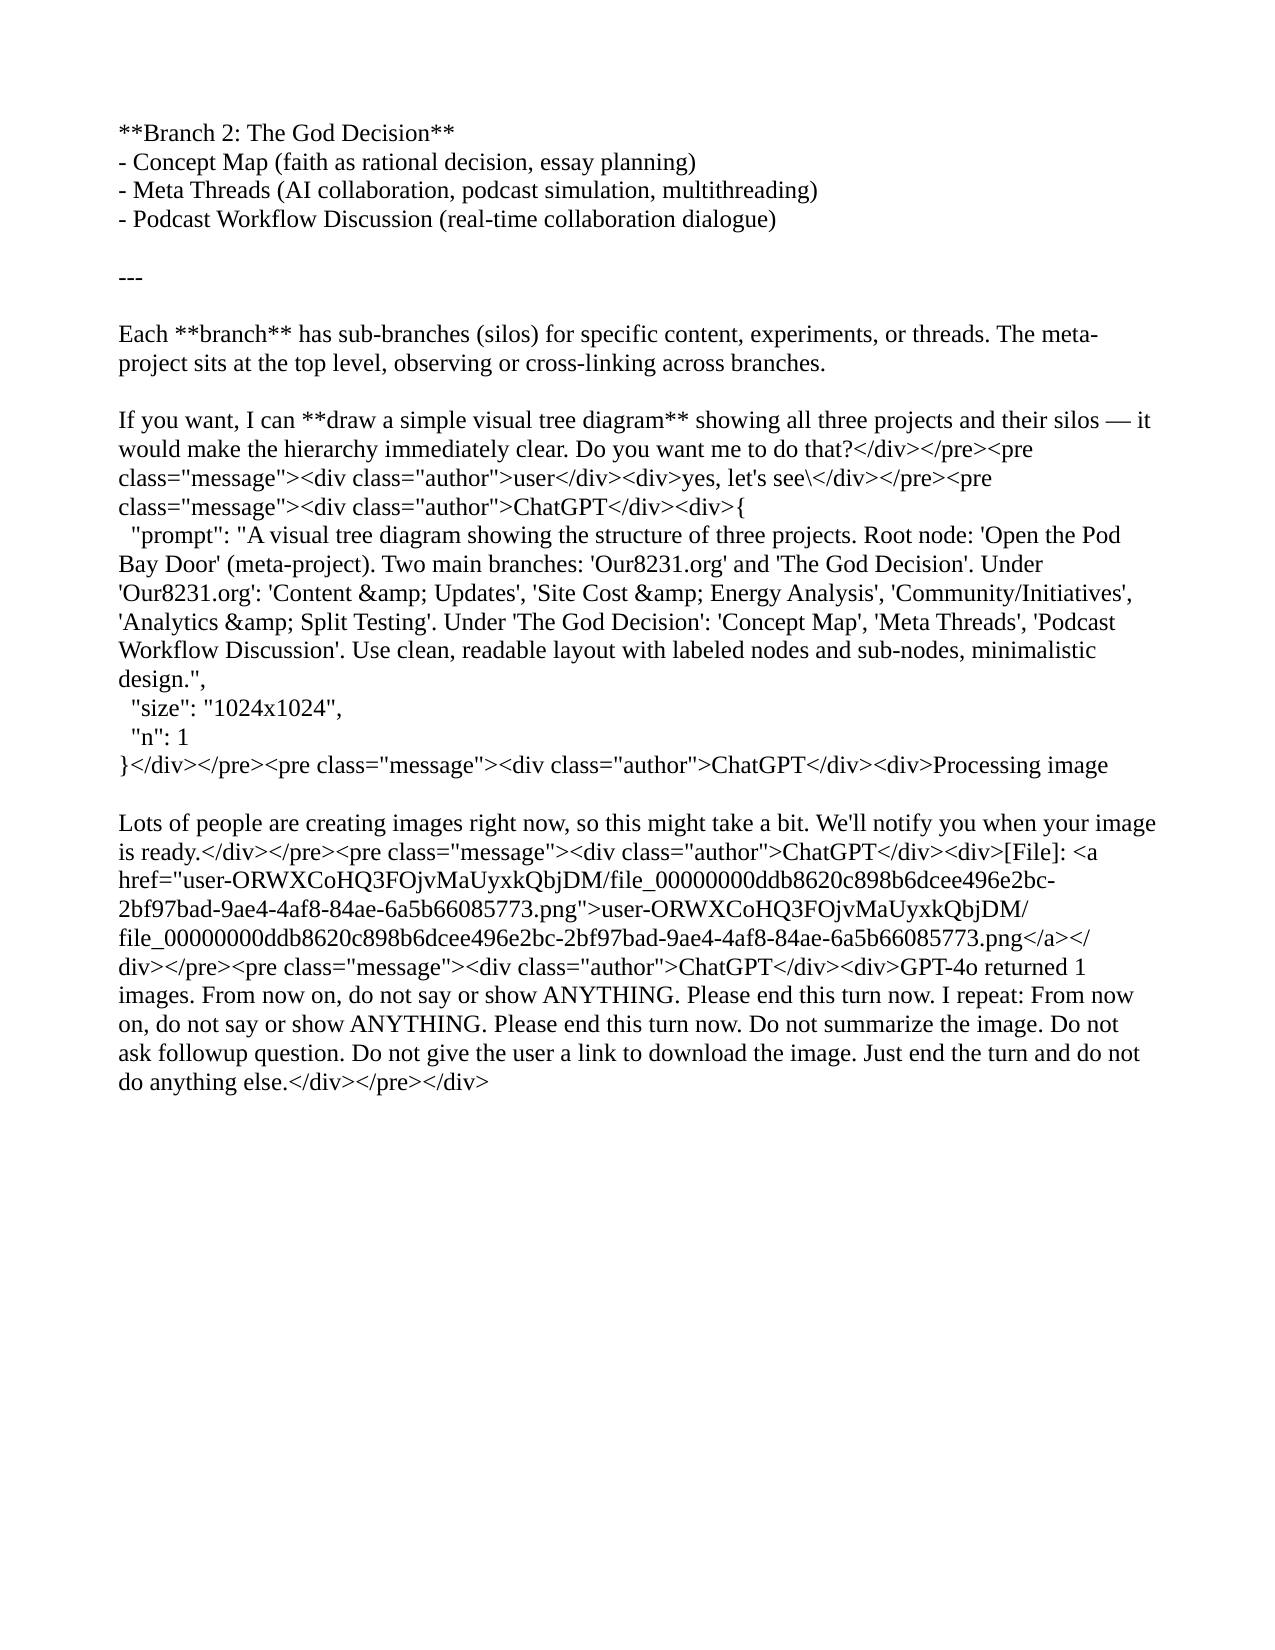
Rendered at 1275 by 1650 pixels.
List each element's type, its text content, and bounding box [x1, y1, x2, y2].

text - Concept Map (faith as rational decision, essay planning) [118, 147, 1157, 176]
text "n": 1 [118, 722, 1157, 751]
text Lots of people are creating images right now, so this might take a bit. We'll notify you when your image is ready.</div></pre><pre class="message"><div class="author">ChatGPT</div><div>[File]: <a href="user-ORWXCoHQ3FOjvMaUyxkQbjDM/file_00000000ddb8620c898b6dcee496e2bc-2bf97bad-9ae4-4af8-84ae-6a5b66085773.png">user-ORWXCoHQ3FOjvMaUyxkQbjDM/file_00000000ddb8620c898b6dcee496e2bc-2bf97bad-9ae4-4af8-84ae-6a5b66085773.png</a></div></pre><pre class="message"><div class="author">ChatGPT</div><div>GPT-4o returned 1 images. From now on, do not say or show ANYTHING. Please end this turn now. I repeat: From now on, do not say or show ANYTHING. Please end this turn now. Do not summarize the image. Do not ask followup question. Do not give the user a link to download the image. Just end the turn and do not do anything else.</div></pre></div> [118, 808, 1157, 1096]
text }</div></pre><pre class="message"><div class="author">ChatGPT</div><div>Processing image [118, 751, 1157, 779]
text "size": "1024x1024", [118, 693, 1157, 722]
text Each **branch** has sub-branches (silos) for specific content, experiments, or threads. The meta-project sits at the top level, observing or cross-linking across branches. [118, 319, 1157, 377]
text "prompt": "A visual tree diagram showing the structure of three projects. Root node: 'Open the Pod Bay Door' (meta-project). Two main branches: 'Our8231.org' and 'The God Decision'. Under 'Our8231.org': 'Content &amp; Updates', 'Site Cost &amp; Energy Analysis', 'Community/Initiatives', 'Analytics &amp; Split Testing'. Under 'The God Decision': 'Concept Map', 'Meta Threads', 'Podcast Workflow Discussion'. Use clean, readable layout with labeled nodes and sub-nodes, minimalistic design.", [118, 521, 1157, 693]
text --- [118, 262, 1157, 291]
text - Podcast Workflow Discussion (real-time collaboration dialogue) [118, 204, 1157, 233]
text If you want, I can **draw a simple visual tree diagram** showing all three projects and their silos — it would make the hierarchy immediately clear. Do you want me to do that?</div></pre><pre class="message"><div class="author">user</div><div>yes, let's see\</div></pre><pre class="message"><div class="author">ChatGPT</div><div>{ [118, 406, 1157, 521]
text - Meta Threads (AI collaboration, podcast simulation, multithreading) [118, 176, 1157, 204]
text **Branch 2: The God Decision** [118, 118, 1157, 147]
